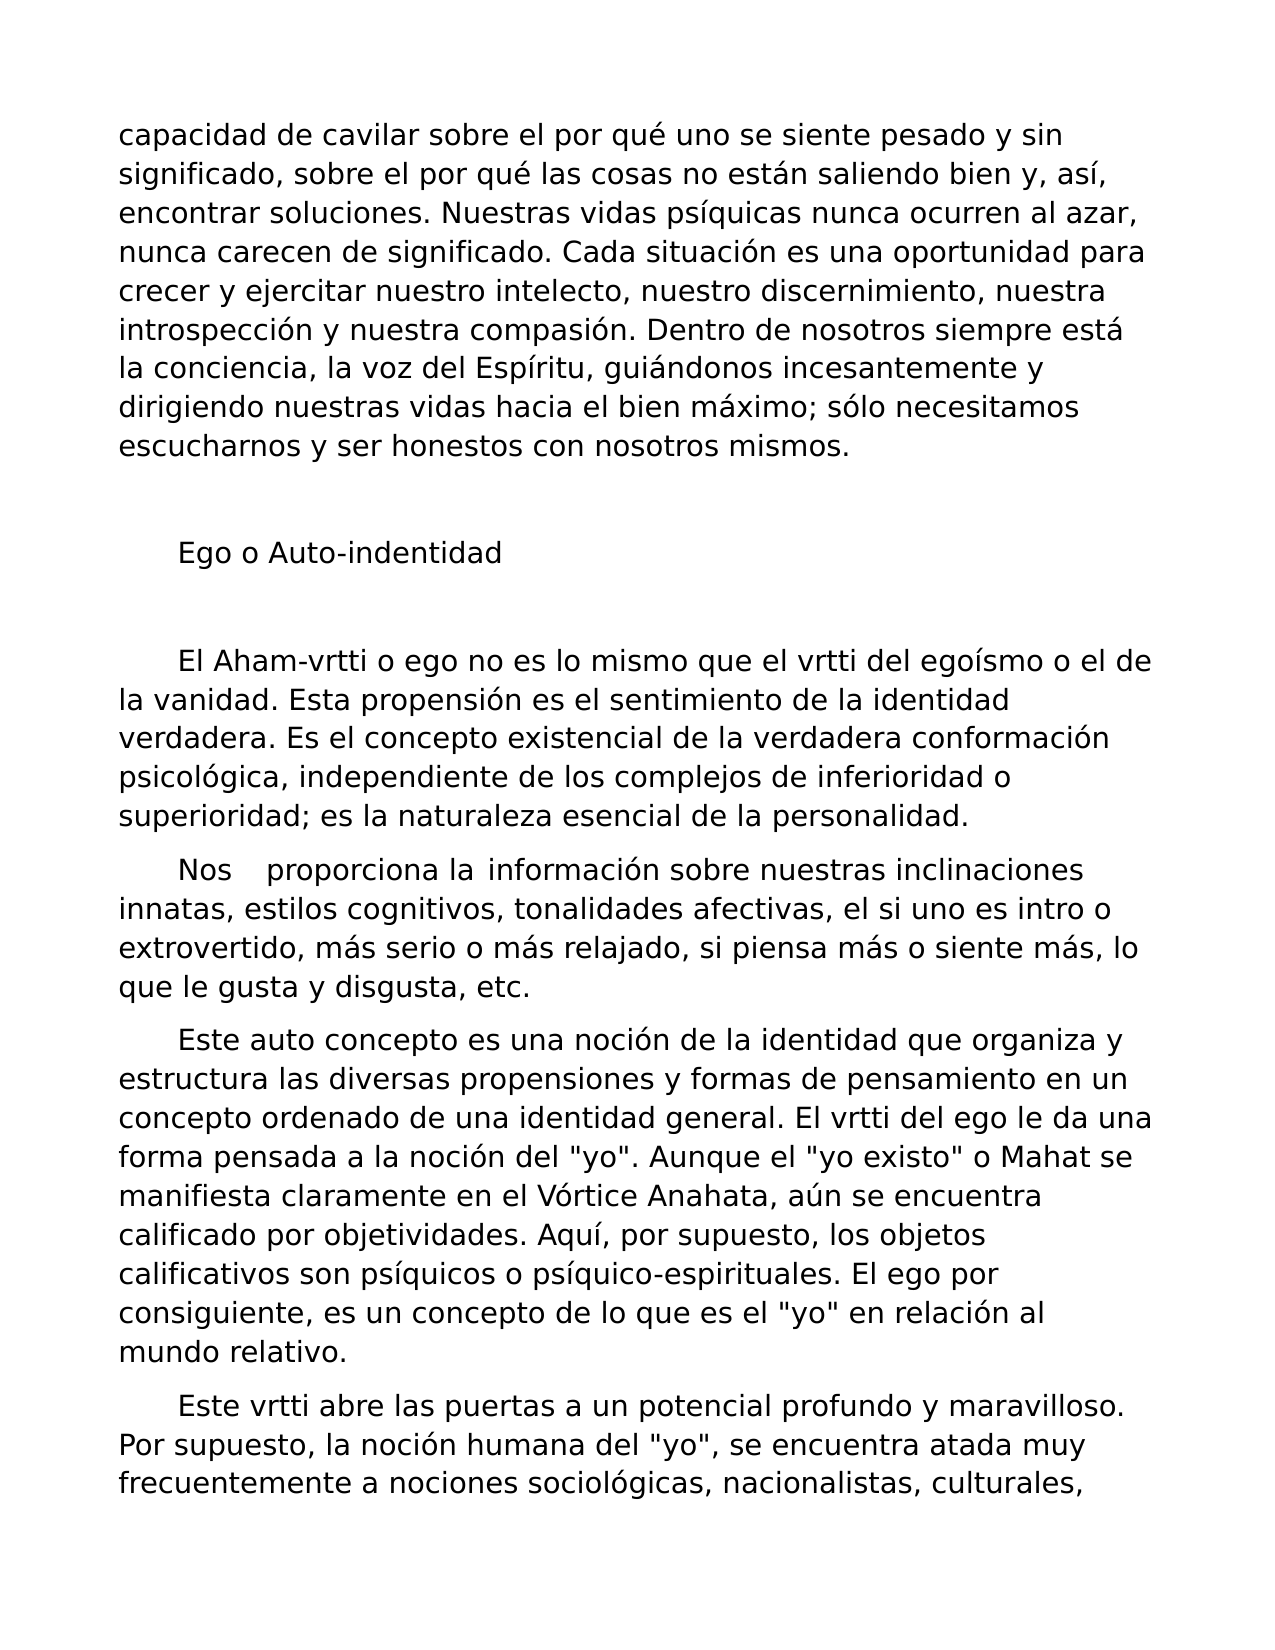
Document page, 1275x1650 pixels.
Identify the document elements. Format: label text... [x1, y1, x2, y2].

text Ego o Auto-indentidad [118, 537, 1157, 571]
text Este vrtti abre las puertas a un potencial profundo y maravilloso. Por supuesto, la noción humana del "yo", se encuentra atada muy frecuentemente a nociones sociológicas, nacionalistas, culturales, [118, 1389, 1157, 1501]
text capacidad de cavilar sobre el por qué uno se siente pesado y sin significado, sobre el por qué las cosas no están saliendo bien y, así, encontrar soluciones. Nuestras vidas psíquicas nunca ocurren al azar, nunca carecen de significado. Cada situación es una oportunidad para crecer y ejercitar nuestro intelecto, nuestro discernimiento, nuestra introspección y nuestra compasión. Dentro de nosotros siempre está la conciencia, la voz del Espíritu, guiándonos incesantemente y dirigiendo nuestras vidas hacia el bien máximo; sólo necesitamos escucharnos y ser honestos con nosotros mismos. [118, 118, 1157, 464]
text El Aham-vrtti o ego no es lo mismo que el vrtti del egoísmo o el de la vanidad. Esta propensión es el sentimiento de la identidad verdadera. Es el concepto existencial de la verdadera conformación psicológica, independiente de los complejos de inferioridad o superioridad; es la naturaleza esencial de la personalidad. [118, 644, 1157, 834]
text Nos proporciona la información sobre nuestras inclinaciones innatas, estilos cognitivos, tonalidades afectivas, el si uno es intro o extrovertido, más serio o más relajado, si piensa más o siente más, lo que le gusta y disgusta, etc. [118, 853, 1157, 1004]
text Este auto concepto es una noción de la identidad que organiza y estructura las diversas propensiones y formas de pensamiento en un concepto ordenado de una identidad general. El vrtti del ego le da una forma pensada a la noción del "yo". Aunque el "yo existo" o Mahat se manifiesta claramente en el Vórtice Anahata, aún se encuentra calificado por objetividades. Aquí, por supuesto, los objetos calificativos son psíquicos o psíquico-espirituales. El ego por consiguiente, es un concepto de lo que es el "yo" en relación al mundo relativo. [118, 1024, 1157, 1369]
